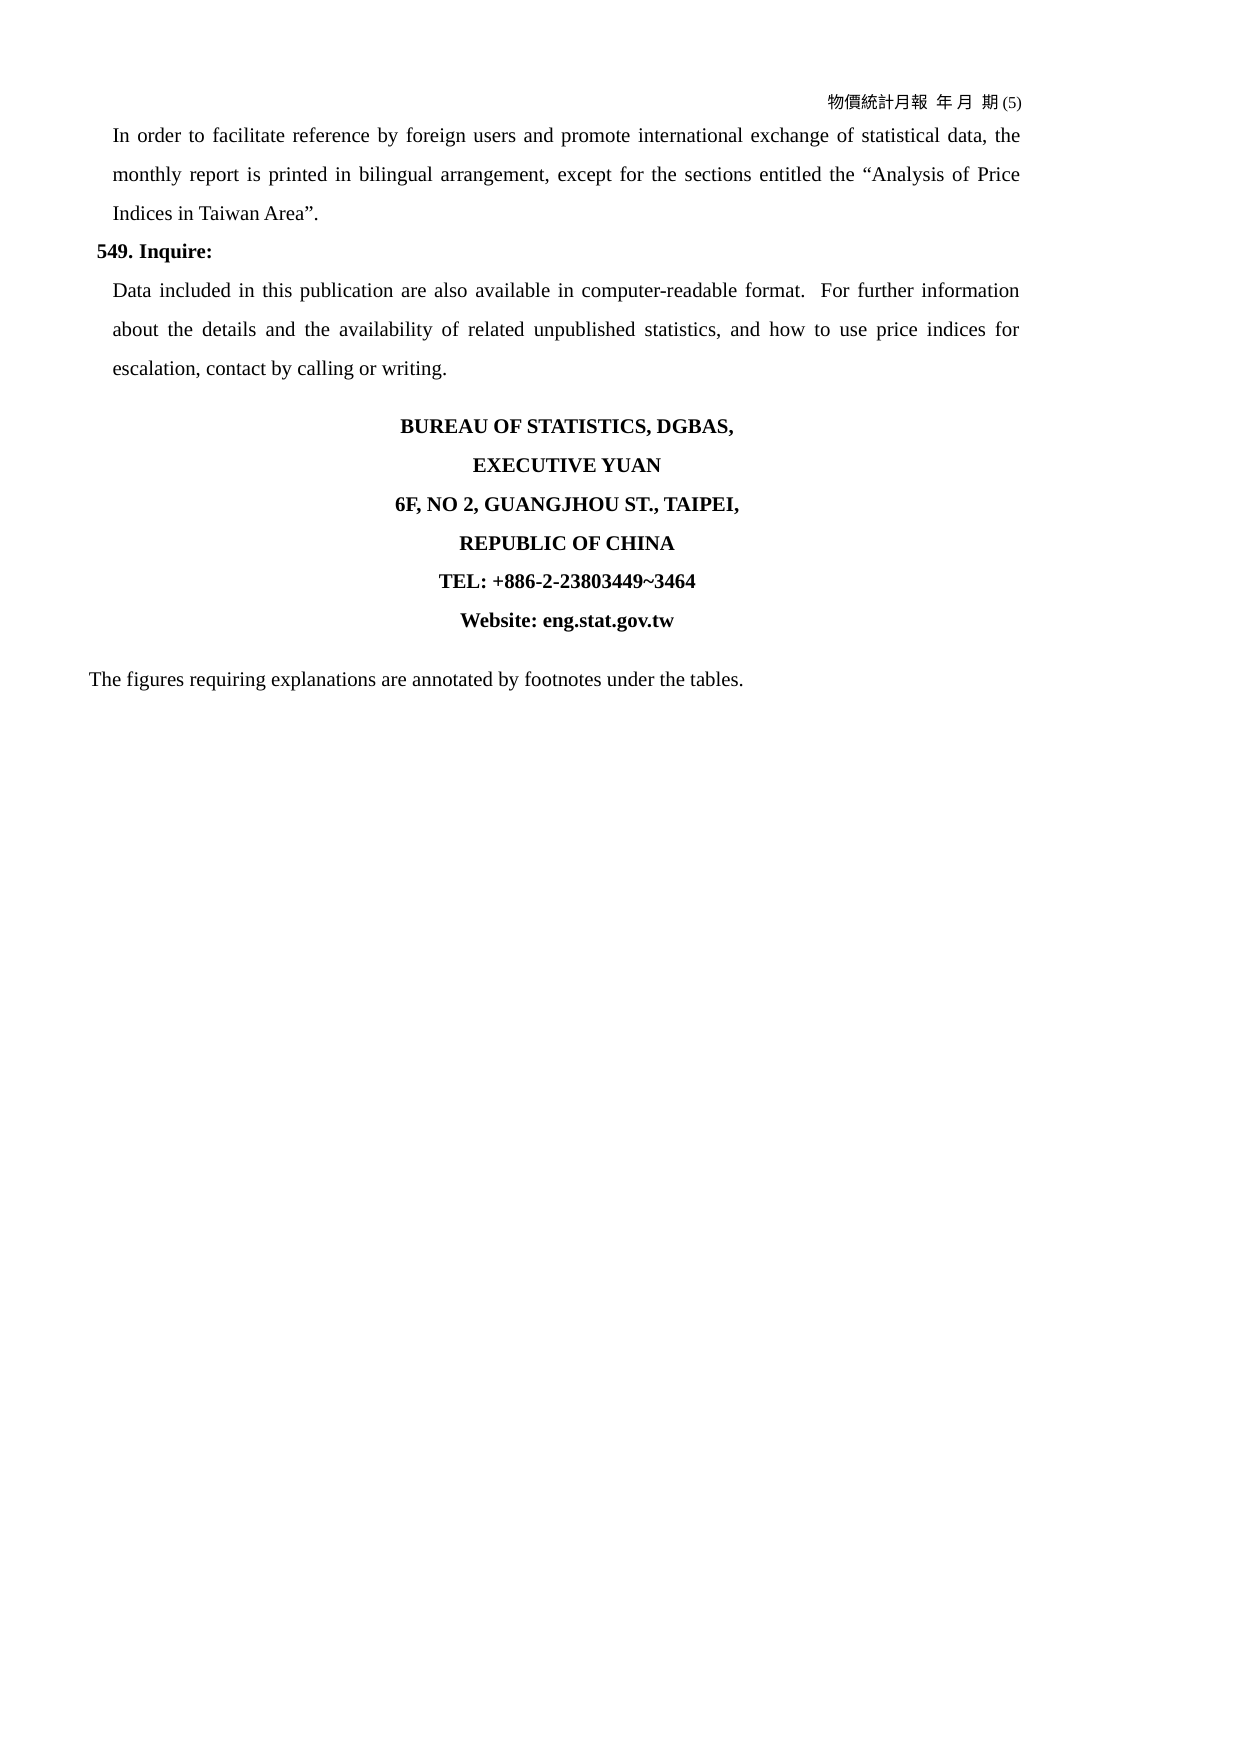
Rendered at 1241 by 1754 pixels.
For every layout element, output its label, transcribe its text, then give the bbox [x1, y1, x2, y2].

text Data included in this publication are also available in computer-readable format. For further information about the details and the availability of related unpublished statistics, and how to use price indices for escalation, contact by calling or writing. [112, 271, 1022, 388]
text REPUBLIC OF CHINA [112, 524, 1022, 563]
text EXECUTIVE YUAN [112, 446, 1022, 485]
text Website: eng.stat.gov.tw [112, 601, 1022, 640]
text TEL: +886-2-23803449~3464 [112, 563, 1022, 601]
text In order to facilitate reference by foreign users and promote international exchange of statistical data, the monthly report is printed in bilingual arrangement, except for the sections entitled the “Analysis of Price Indices in Taiwan Area”. [112, 116, 1022, 232]
text BUREAU OF STATISTICS, DGBAS, [112, 407, 1022, 446]
list Inquire: [97, 232, 1022, 271]
text 6F, NO 2, GUANGJHOU ST., TAIPEI, [112, 485, 1022, 524]
text The figures requiring explanations are annotated by footnotes under the tables. [89, 660, 1022, 698]
